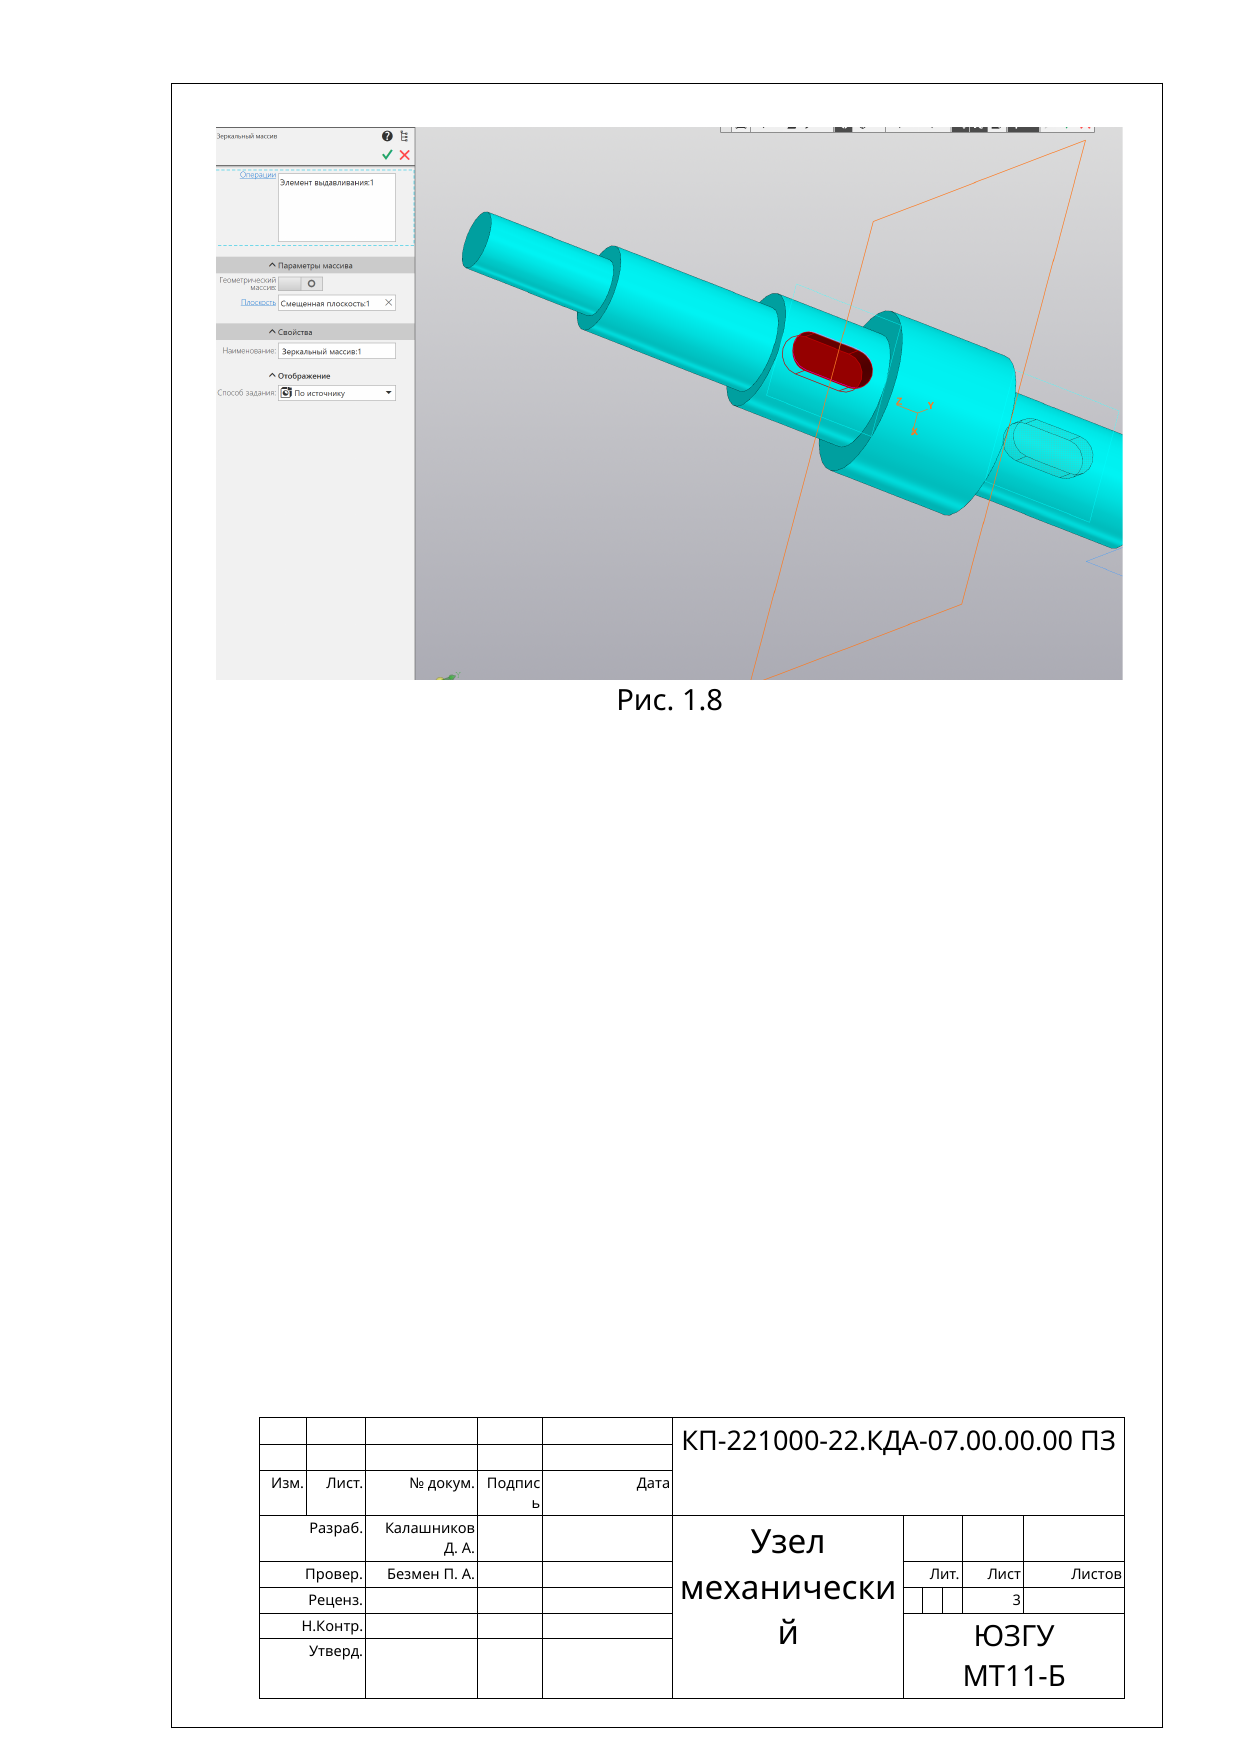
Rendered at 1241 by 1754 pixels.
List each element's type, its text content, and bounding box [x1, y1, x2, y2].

text Рис. 1.8 [216, 680, 1123, 719]
picture [216, 127, 1123, 680]
